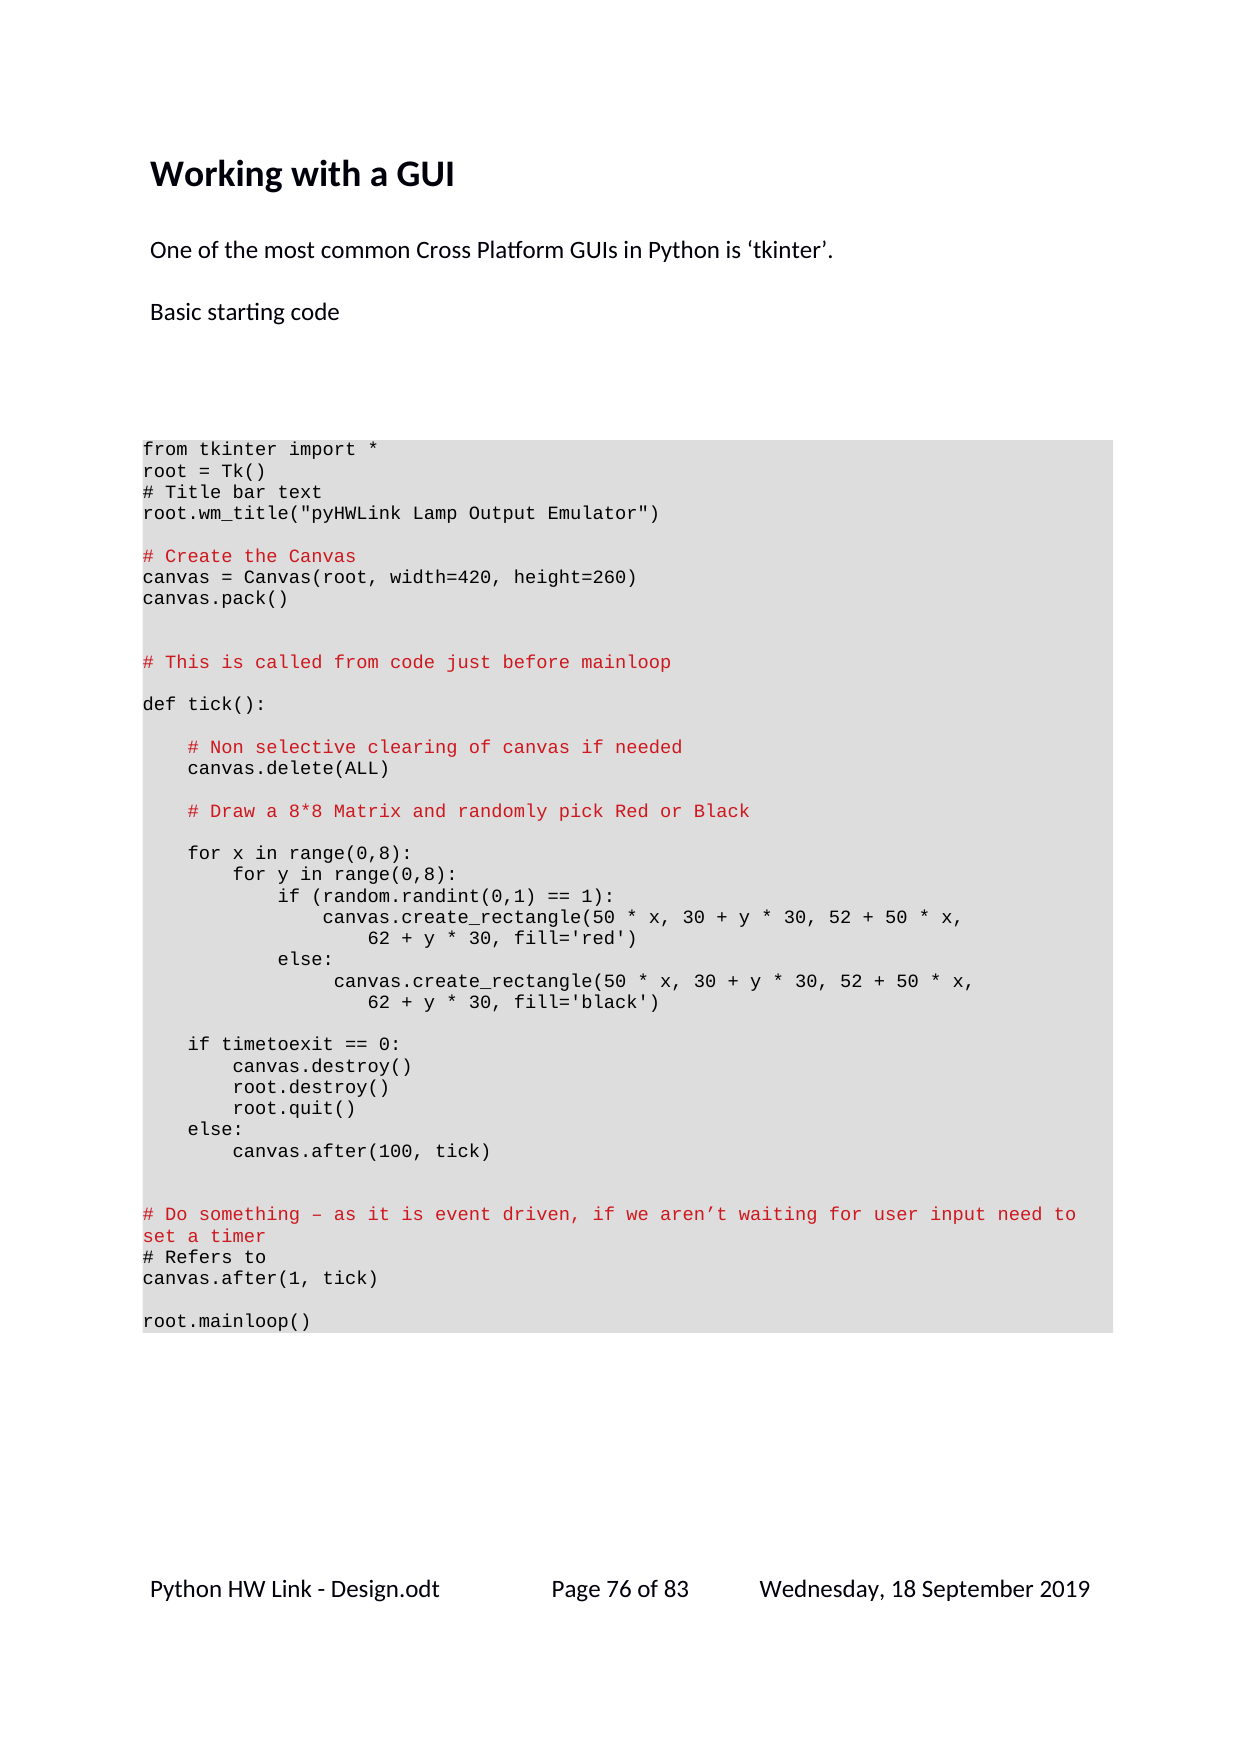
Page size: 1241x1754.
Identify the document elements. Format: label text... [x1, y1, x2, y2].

text Basic starting code [150, 296, 1090, 326]
text One of the most common Cross Platform GUIs in Python is ‘tkinter’. [150, 235, 1090, 265]
subtitle Working with a GUI [150, 150, 1090, 196]
